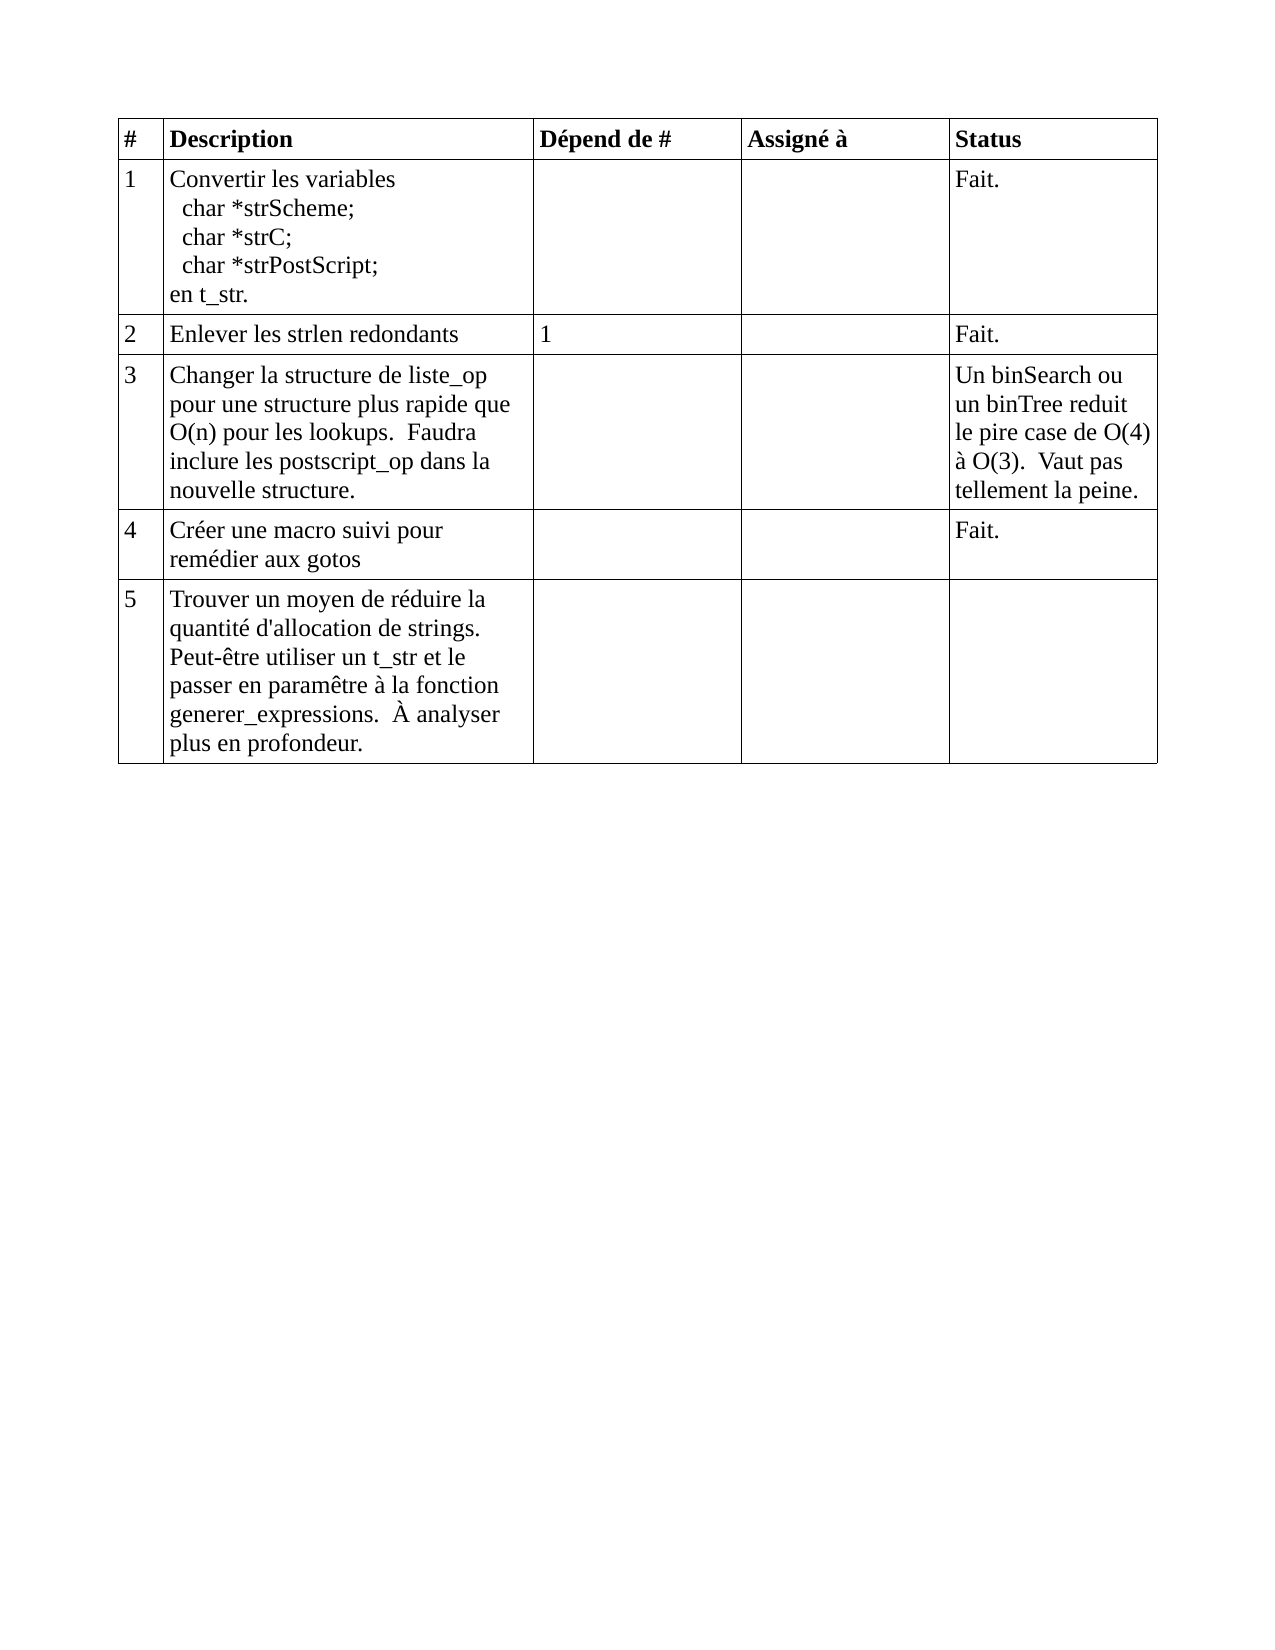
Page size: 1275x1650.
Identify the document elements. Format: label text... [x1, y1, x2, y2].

table_cell Trouver un moyen de réduire la quantité d'allocation de strings. Peut-être utiliser un t_str et le passer en paramêtre à la fonction generer_expressions. À analyser plus en profondeur. [164, 580, 533, 762]
table_cell [534, 510, 741, 578]
table_cell Changer la structure de liste_op pour une structure plus rapide que O(n) pour les lookups. Faudra inclure les postscript_op dans la nouvelle structure. [164, 355, 533, 509]
table_header Assigné à [742, 119, 949, 158]
table_cell [534, 580, 741, 762]
table_header Dépend de # [534, 119, 741, 158]
table_cell Fait. [950, 510, 1157, 578]
table_cell Fait. [950, 315, 1157, 354]
table_cell 1 [534, 315, 741, 354]
table_cell [742, 510, 949, 578]
table_cell [742, 160, 949, 314]
table_cell 5 [119, 580, 163, 762]
table_cell 4 [119, 510, 163, 578]
table_cell Créer une macro suivi pour remédier aux gotos [164, 510, 533, 578]
table_cell [950, 580, 1157, 762]
table_cell Enlever les strlen redondants [164, 315, 533, 354]
table_cell [534, 355, 741, 509]
table_header Status [950, 119, 1157, 158]
table_cell [742, 580, 949, 762]
table_cell [742, 315, 949, 354]
table_cell Un binSearch ou un binTree reduit le pire case de O(4) à O(3). Vaut pas tellement la peine. [950, 355, 1157, 509]
table_cell Convertir les variables char *strScheme; char *strC; char *strPostScript; en t_str. [164, 160, 533, 314]
table_cell [742, 355, 949, 509]
table_cell 1 [119, 160, 163, 314]
table_cell Fait. [950, 160, 1157, 314]
table_header # [119, 119, 163, 158]
table_cell [534, 160, 741, 314]
table_cell 2 [119, 315, 163, 354]
table_cell 3 [119, 355, 163, 509]
table_header Description [164, 119, 533, 158]
